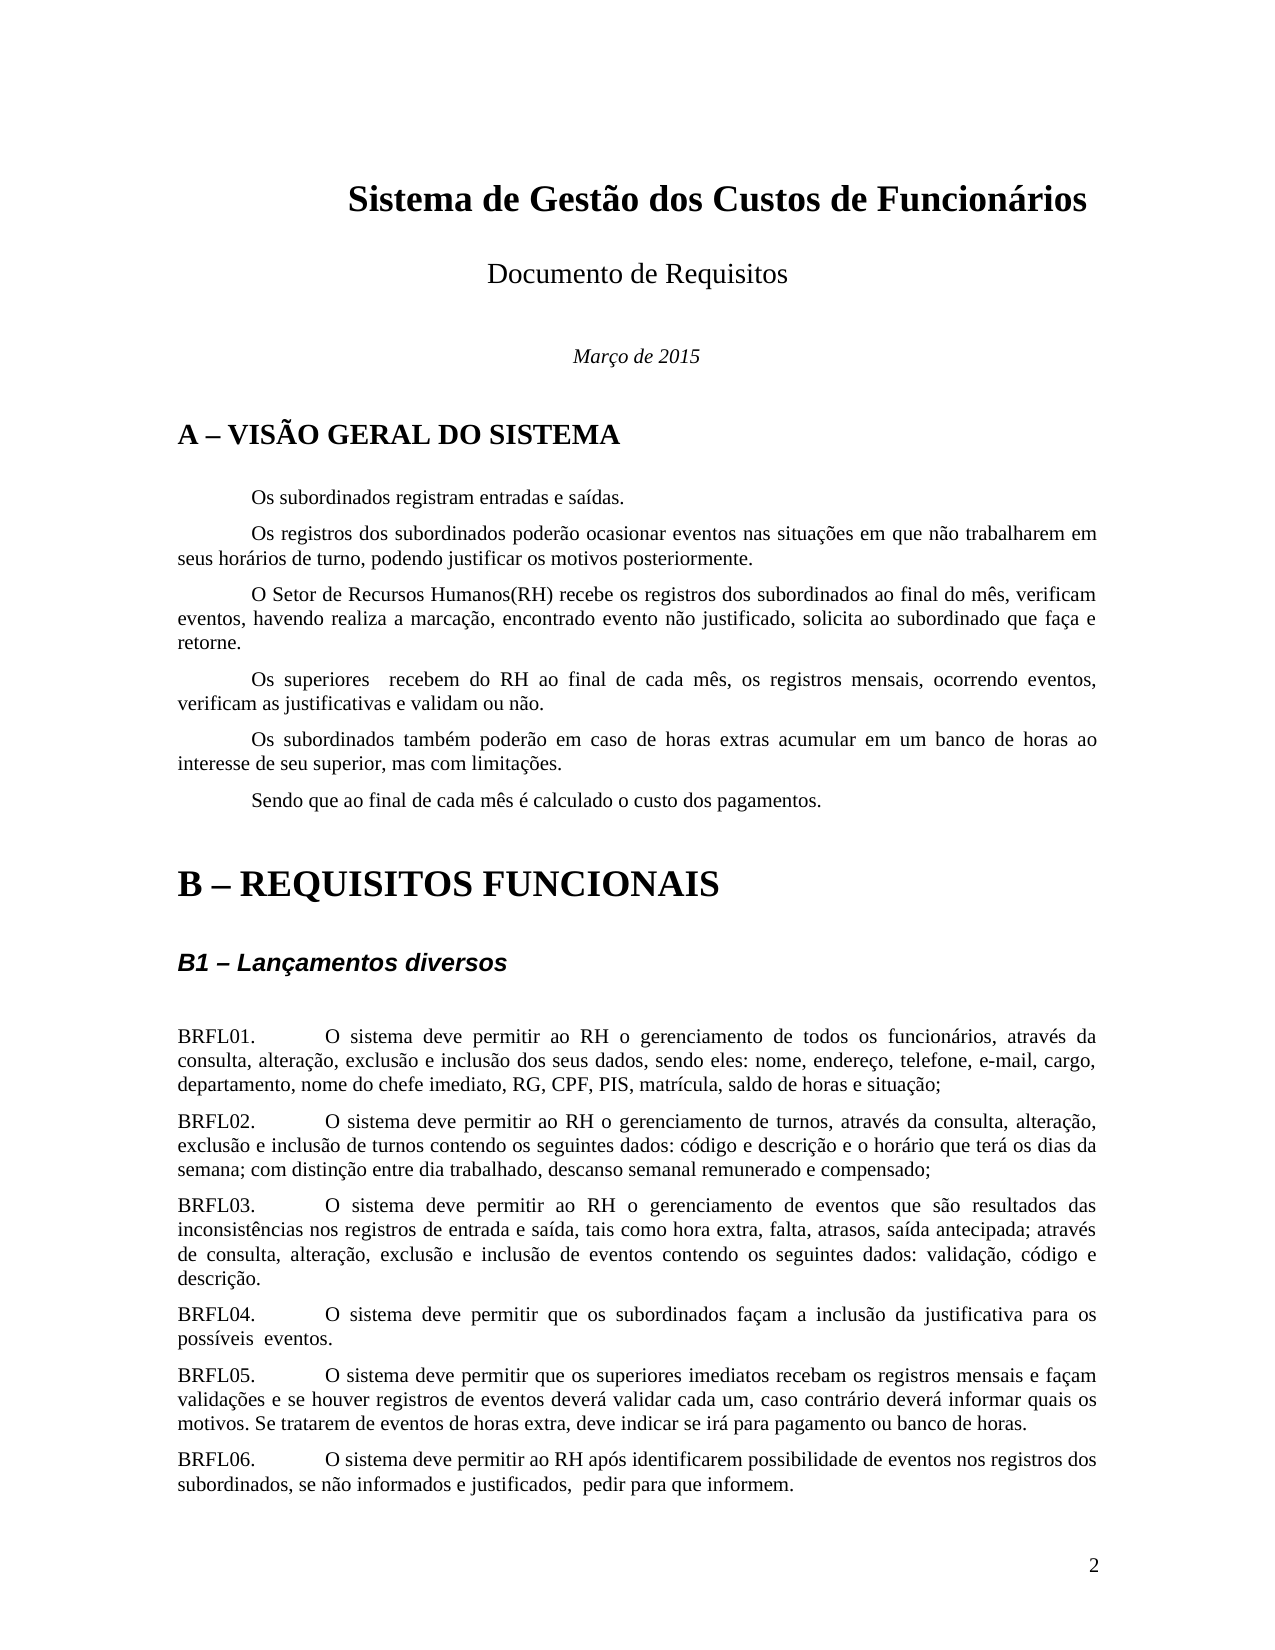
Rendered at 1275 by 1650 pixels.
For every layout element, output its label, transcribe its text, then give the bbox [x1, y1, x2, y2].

list BRFL06. O sistema deve permitir ao RH após identificarem possibilidade de eventos nos registros dos subordinados, se não informados e justificados, pedir para que informem. [177, 1447, 1098, 1496]
text Os subordinados registram entradas e saídas. [177, 485, 1098, 509]
text Sendo que ao final de cada mês é calculado o custo dos pagamentos. [177, 788, 1098, 812]
list BRFL04. O sistema deve permitir que os subordinados façam a inclusão da justificativa para os possíveis eventos. [177, 1302, 1098, 1350]
text Documento de Requisitos [177, 256, 1098, 289]
text Os superiores recebem do RH ao final de cada mês, os registros mensais, ocorrendo eventos, verificam as justificativas e validam ou não. [177, 667, 1098, 715]
text Os registros dos subordinados poderão ocasionar eventos nas situações em que não trabalharem em seus horários de turno, podendo justificar os motivos posteriormente. [177, 521, 1098, 569]
list BRFL05. O sistema deve permitir que os superiores imediatos recebam os registros mensais e façam validações e se houver registros de eventos deverá validar cada um, caso contrário deverá informar quais os motivos. Se tratarem de eventos de horas extra, deve indicar se irá para pagamento ou banco de horas. [177, 1363, 1098, 1435]
text B – REQUISITOS FUNCIONAIS [177, 861, 1098, 904]
subtitle B1 – Lançamentos diversos [177, 948, 1098, 977]
text Março de 2015 [177, 344, 1098, 368]
text Os subordinados também poderão em caso de horas extras acumular em um banco de horas ao interesse de seu superior, mas com limitações. [177, 727, 1098, 775]
list BRFL02. O sistema deve permitir ao RH o gerenciamento de turnos, através da consulta, alteração, exclusão e inclusão de turnos contendo os seguintes dados: código e descrição e o horário que terá os dias da semana; com distinção entre dia trabalhado, descanso semanal remunerado e compensado; [177, 1109, 1098, 1181]
list BRFL01. O sistema deve permitir ao RH o gerenciamento de todos os funcionários, através da consulta, alteração, exclusão e inclusão dos seus dados, sendo eles: nome, endereço, telefone, e-mail, cargo, departamento, nome do chefe imediato, RG, CPF, PIS, matrícula, saldo de horas e situação; [177, 1024, 1098, 1096]
text Sistema de Gestão dos Custos de Funcionários [177, 176, 1098, 219]
text O Setor de Recursos Humanos(RH) recebe os registros dos subordinados ao final do mês, verificam eventos, havendo realiza a marcação, encontrado evento não justificado, solicita ao subordinado que faça e retorne. [177, 582, 1098, 654]
list BRFL03. O sistema deve permitir ao RH o gerenciamento de eventos que são resultados das inconsistências nos registros de entrada e saída, tais como hora extra, falta, atrasos, saída antecipada; através de consulta, alteração, exclusão e inclusão de eventos contendo os seguintes dados: validação, código e descrição. [177, 1193, 1098, 1289]
subtitle A – VISÃO GERAL DO SISTEMA [177, 417, 1098, 450]
